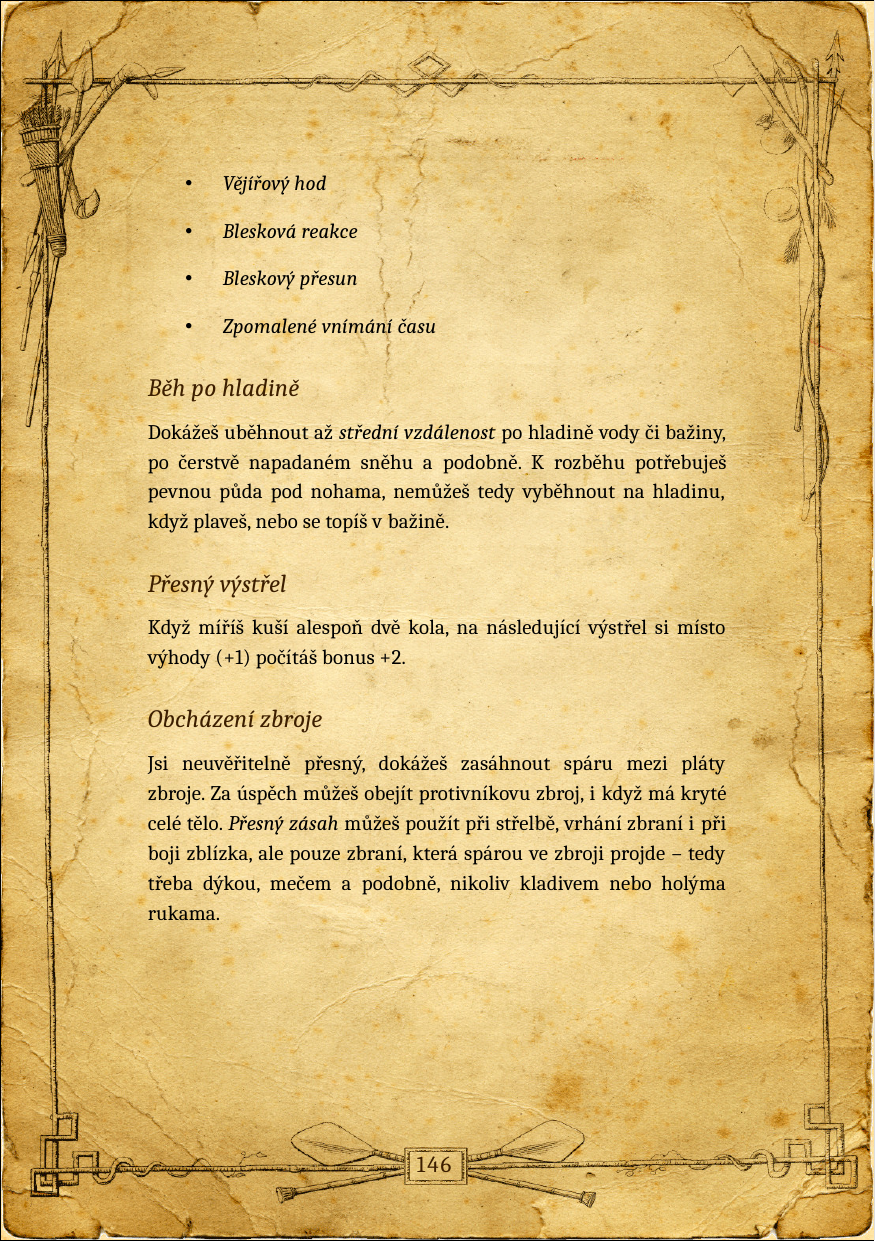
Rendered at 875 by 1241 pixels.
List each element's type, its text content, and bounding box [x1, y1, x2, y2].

subtitle Obcházení zbroje [148, 705, 726, 734]
subtitle Běh po hladině [148, 374, 726, 403]
text Dokážeš uběhnout až střední vzdálenost po hladině vody či bažiny, po čerstvě napadaném sněhu a⁠ podobně. K⁠ rozběhu potřebuješ pevnou půda pod nohama, nemůžeš tedy vyběhnout na hladinu, když plaveš, nebo se topíš v⁠ bažině. [148, 420, 726, 534]
list Vějířový hod [185, 172, 726, 196]
text Jsi neuvěřitelně přesný, dokážeš zasáhnout spáru mezi pláty zbroje. Za úspěch můžeš obejít protivníkovu zbroj, i⁠ když má kryté celé tělo. Přesný zásah můžeš použít při střelbě, vrhání zbraní i⁠ při boji zblízka, ale pouze zbraní, která spárou ve zbroji projde – tedy třeba dýkou, mečem a⁠ podobně, nikoliv kladivem nebo holýma rukama. [148, 752, 726, 925]
text Když míříš kuší alespoň dvě kola, na následující výstřel si místo výhody (+1) počítáš bonus +2. [148, 616, 726, 670]
subtitle Přesný výstřel [148, 569, 726, 598]
list Bleskový přesun [185, 267, 726, 291]
list Zpomalené vnímání času [185, 314, 726, 338]
picture [1, 1, 874, 1240]
list Blesková reakce [185, 219, 726, 243]
